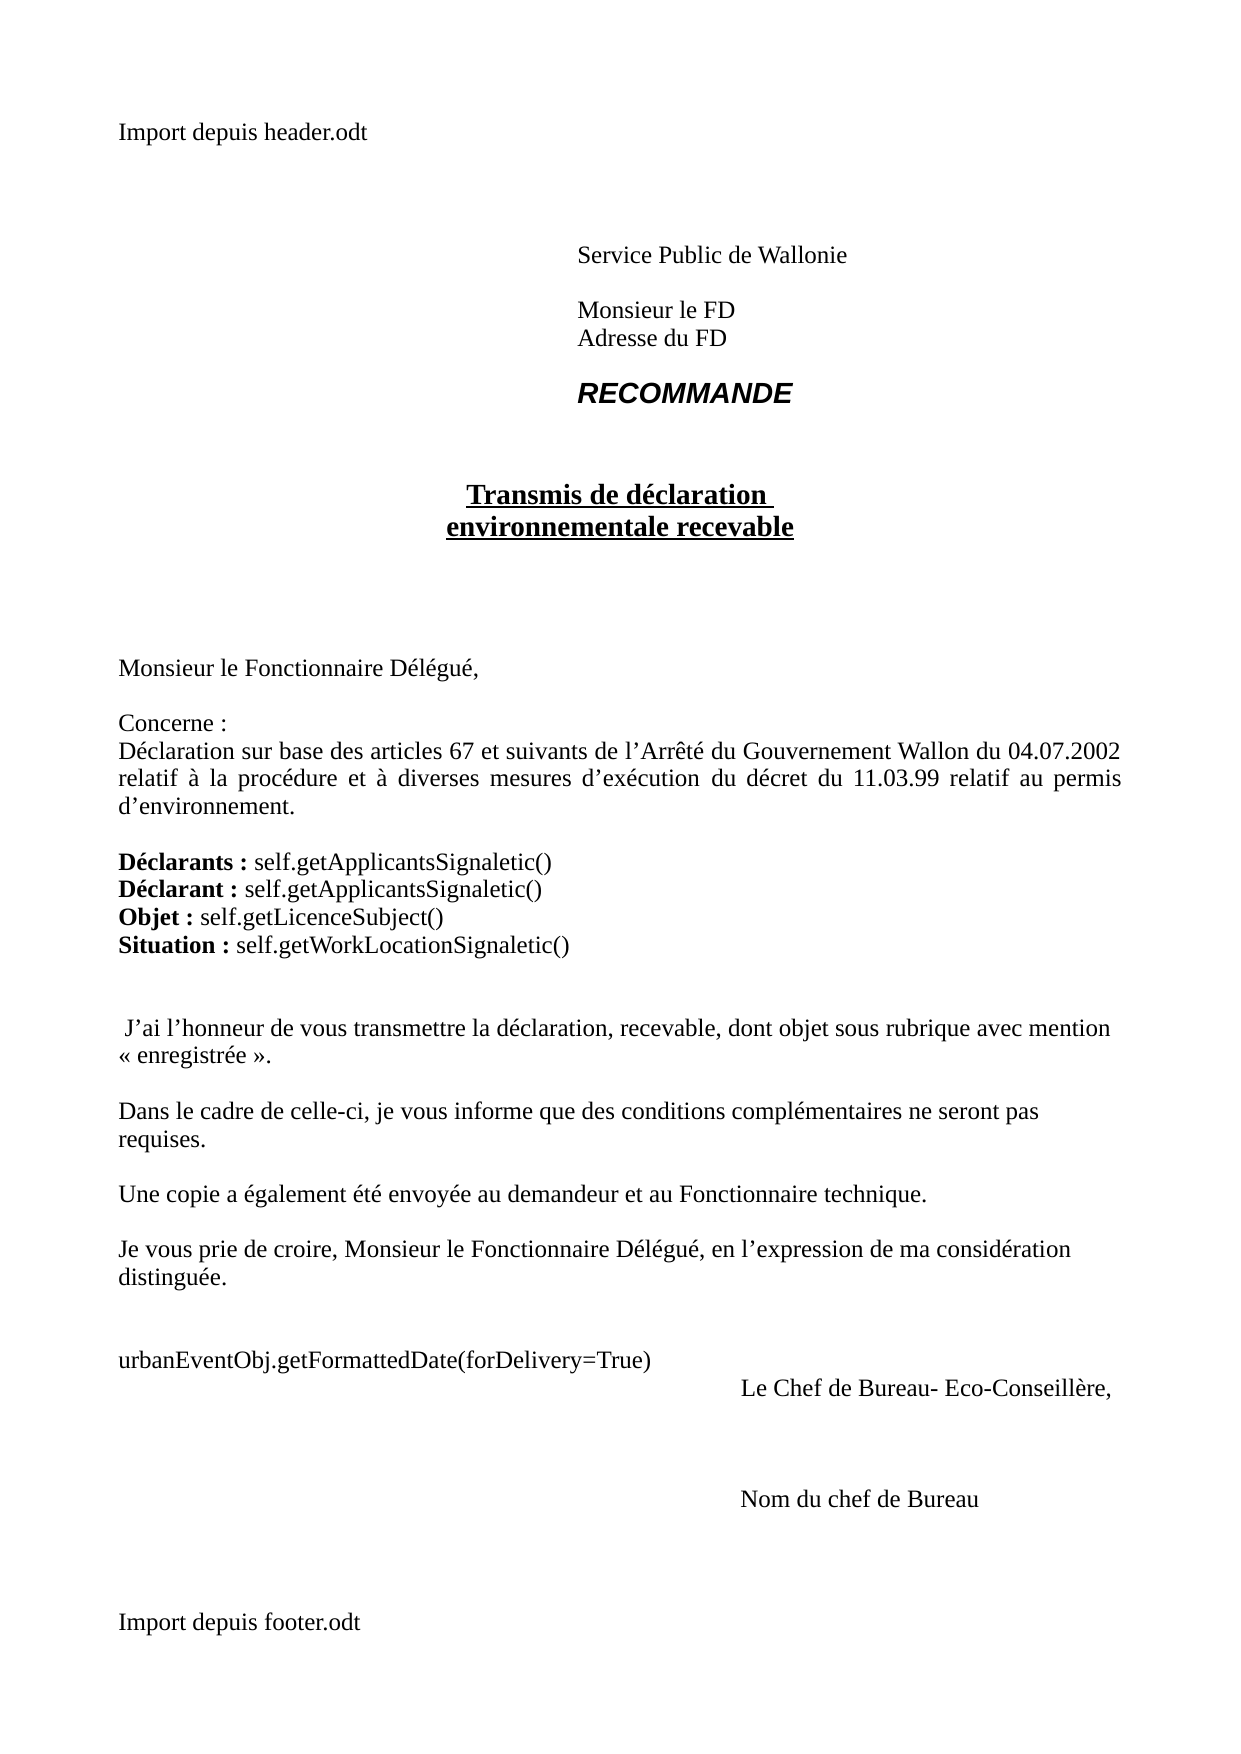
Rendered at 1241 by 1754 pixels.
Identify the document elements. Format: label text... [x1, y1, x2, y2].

text Concerne : [118, 709, 1122, 737]
text Service Public de Wallonie [577, 241, 1038, 268]
text J’ai l’honneur de vous transmettre la déclaration, recevable, dont objet sous rubrique avec mention « enregistrée ». [118, 1014, 1122, 1069]
subtitle RECOMMANDE [577, 377, 1038, 409]
text Dans le cadre de celle-ci, je vous informe que des conditions complémentaires ne seront pas requises. [118, 1097, 1122, 1152]
text Import depuis header.odt [118, 118, 539, 146]
text Monsieur le Fonctionnaire Délégué, [118, 654, 1122, 681]
title Transmis de déclaration [118, 478, 1122, 511]
text Déclaration sur base des articles 67 et suivants de l’Arrêté du Gouvernement Wallon du 04.07.2002 relatif à la procédure et à diverses mesures d’exécution du décret du 11.03.99 relatif au permis d’environnement. [118, 737, 1122, 820]
text urbanEventObj.getFormattedDate(forDelivery=True) [118, 1346, 1122, 1374]
text Une copie a également été envoyée au demandeur et au Fonctionnaire technique. [118, 1180, 1122, 1208]
text Nom du chef de Bureau [118, 1485, 1122, 1513]
text Déclarant : self.getApplicantsSignaletic() [118, 875, 1122, 903]
text Objet : self.getLicenceSubject() [118, 903, 1122, 931]
text Je vous prie de croire, Monsieur le Fonctionnaire Délégué, en l’expression de ma considération distinguée. [118, 1236, 1122, 1291]
text Déclarants : self.getApplicantsSignaletic() [118, 848, 1122, 875]
text Situation : self.getWorkLocationSignaletic() [118, 931, 1122, 958]
text Adresse du FD [577, 324, 1038, 352]
title environnementale recevable [118, 511, 1122, 543]
text Le Chef de Bureau- Eco-Conseillère, [605, 1374, 1122, 1402]
text Monsieur le FD [577, 296, 1038, 324]
